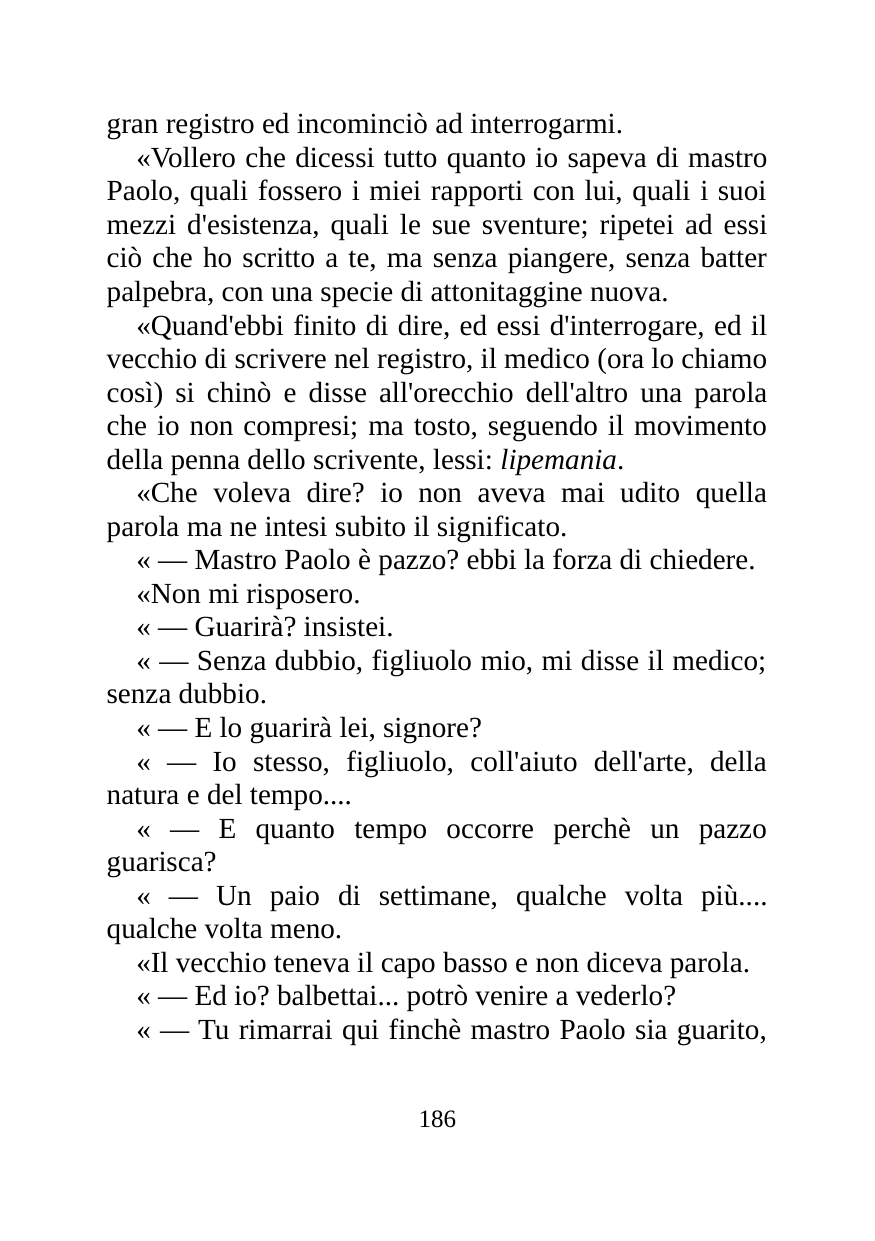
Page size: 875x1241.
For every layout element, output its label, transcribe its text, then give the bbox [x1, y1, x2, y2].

text « — Ed io? balbettai... potrò venire a vederlo? [106, 978, 768, 1012]
text « — E quanto tempo occorre perchè un pazzo guarisca? [106, 811, 768, 878]
text « — Mastro Paolo è pazzo? ebbi la forza di chiedere. [106, 542, 768, 576]
text « — E lo guarirà lei, signore? [106, 710, 768, 744]
text « — Tu rimarrai qui finchè mastro Paolo sia guarito, [106, 1012, 768, 1046]
text « — Un paio di settimane, qualche volta più.... qualche volta meno. [106, 878, 768, 945]
text « — Io stesso, figliuolo, coll'aiuto dell'arte, della natura e del tempo.... [106, 744, 768, 811]
text «Quand'ebbi finito di dire, ed essi d'interrogare, ed il vecchio di scrivere nel registro, il medico (ora lo chiamo così) si chinò e disse all'orecchio dell'altro una parola che io non compresi; ma tosto, seguendo il movimento della penna dello scrivente, lessi: lipemania. [106, 308, 768, 475]
text « — Senza dubbio, figliuolo mio, mi disse il medico; senza dubbio. [106, 643, 768, 710]
text « — Guarirà? insistei. [106, 609, 768, 643]
text «Il vecchio teneva il capo basso e non diceva parola. [106, 945, 768, 978]
text «Che voleva dire? io non aveva mai udito quella parola ma ne intesi subito il significato. [106, 475, 768, 542]
text gran registro ed incominciò ad interrogarmi. [106, 106, 768, 140]
text «Vollero che dicessi tutto quanto io sapeva di mastro Paolo, quali fossero i miei rapporti con lui, quali i suoi mezzi d'esistenza, quali le sue sventure; ripetei ad essi ciò che ho scritto a te, ma senza piangere, senza batter palpebra, con una specie di attonitaggine nuova. [106, 140, 768, 308]
text «Non mi risposero. [106, 576, 768, 609]
